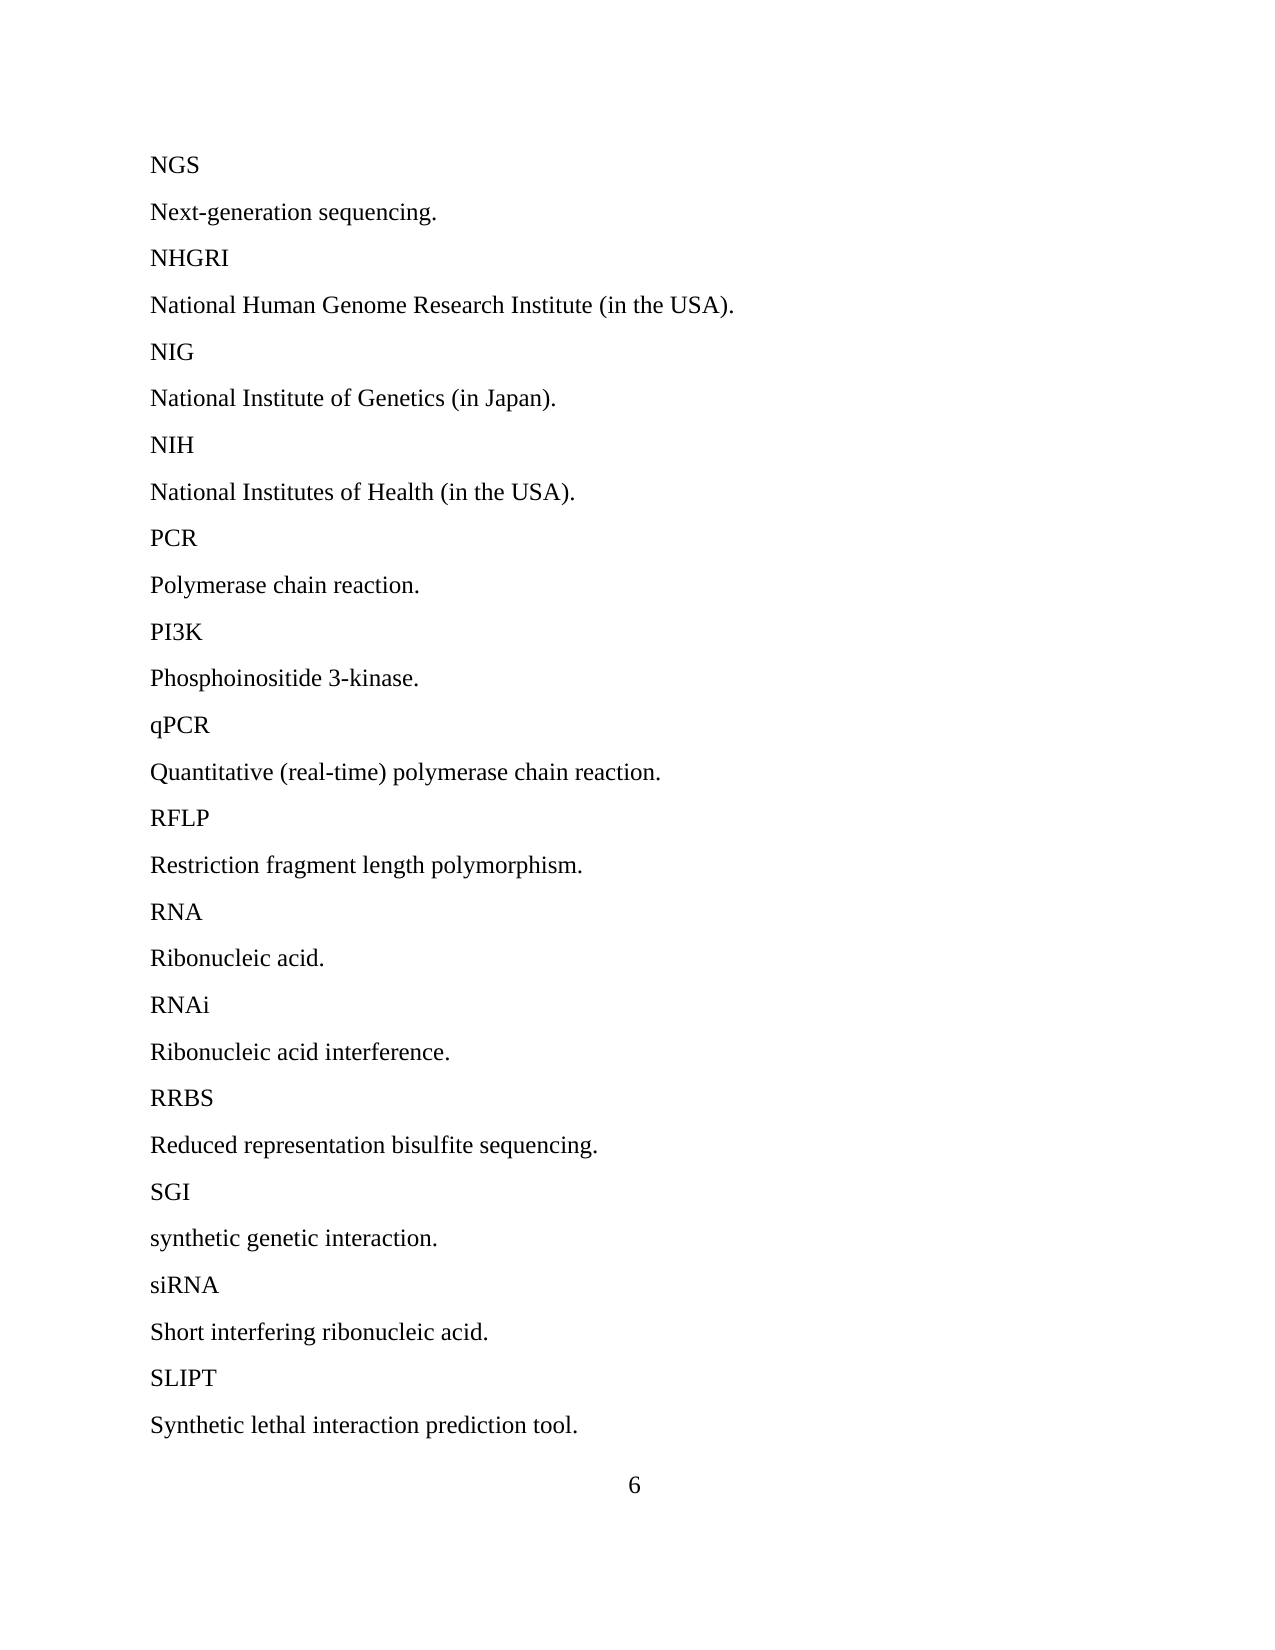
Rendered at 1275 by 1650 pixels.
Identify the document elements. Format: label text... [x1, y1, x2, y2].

text Polymerase chain reaction. [150, 570, 1125, 599]
text National Institutes of Health (in the USA). [150, 477, 1125, 505]
text Reduced representation bisulfite sequencing. [150, 1130, 1125, 1159]
text Synthetic lethal interaction prediction tool. [150, 1410, 1125, 1439]
text Short interfering ribonucleic acid. [150, 1317, 1125, 1345]
text NIH [150, 430, 1125, 459]
text siRNA [150, 1270, 1125, 1299]
text NGS [150, 150, 1125, 179]
text National Human Genome Research Institute (in the USA). [150, 290, 1125, 319]
text NIG [150, 337, 1125, 365]
text Phosphoinositide 3-kinase. [150, 663, 1125, 692]
text RFLP [150, 803, 1125, 832]
text SGI [150, 1177, 1125, 1205]
text National Institute of Genetics (in Japan). [150, 383, 1125, 412]
text qPCR [150, 710, 1125, 739]
text Restriction fragment length polymorphism. [150, 850, 1125, 879]
text NHGRI [150, 243, 1125, 272]
text RNA [150, 897, 1125, 925]
text Quantitative (real-time) polymerase chain reaction. [150, 757, 1125, 785]
text RRBS [150, 1083, 1125, 1112]
text Ribonucleic acid interference. [150, 1037, 1125, 1065]
text synthetic genetic interaction. [150, 1223, 1125, 1252]
text PCR [150, 523, 1125, 552]
text PI3K [150, 617, 1125, 645]
text RNAi [150, 990, 1125, 1019]
text Next-generation sequencing. [150, 197, 1125, 225]
text Ribonucleic acid. [150, 943, 1125, 972]
text SLIPT [150, 1363, 1125, 1392]
